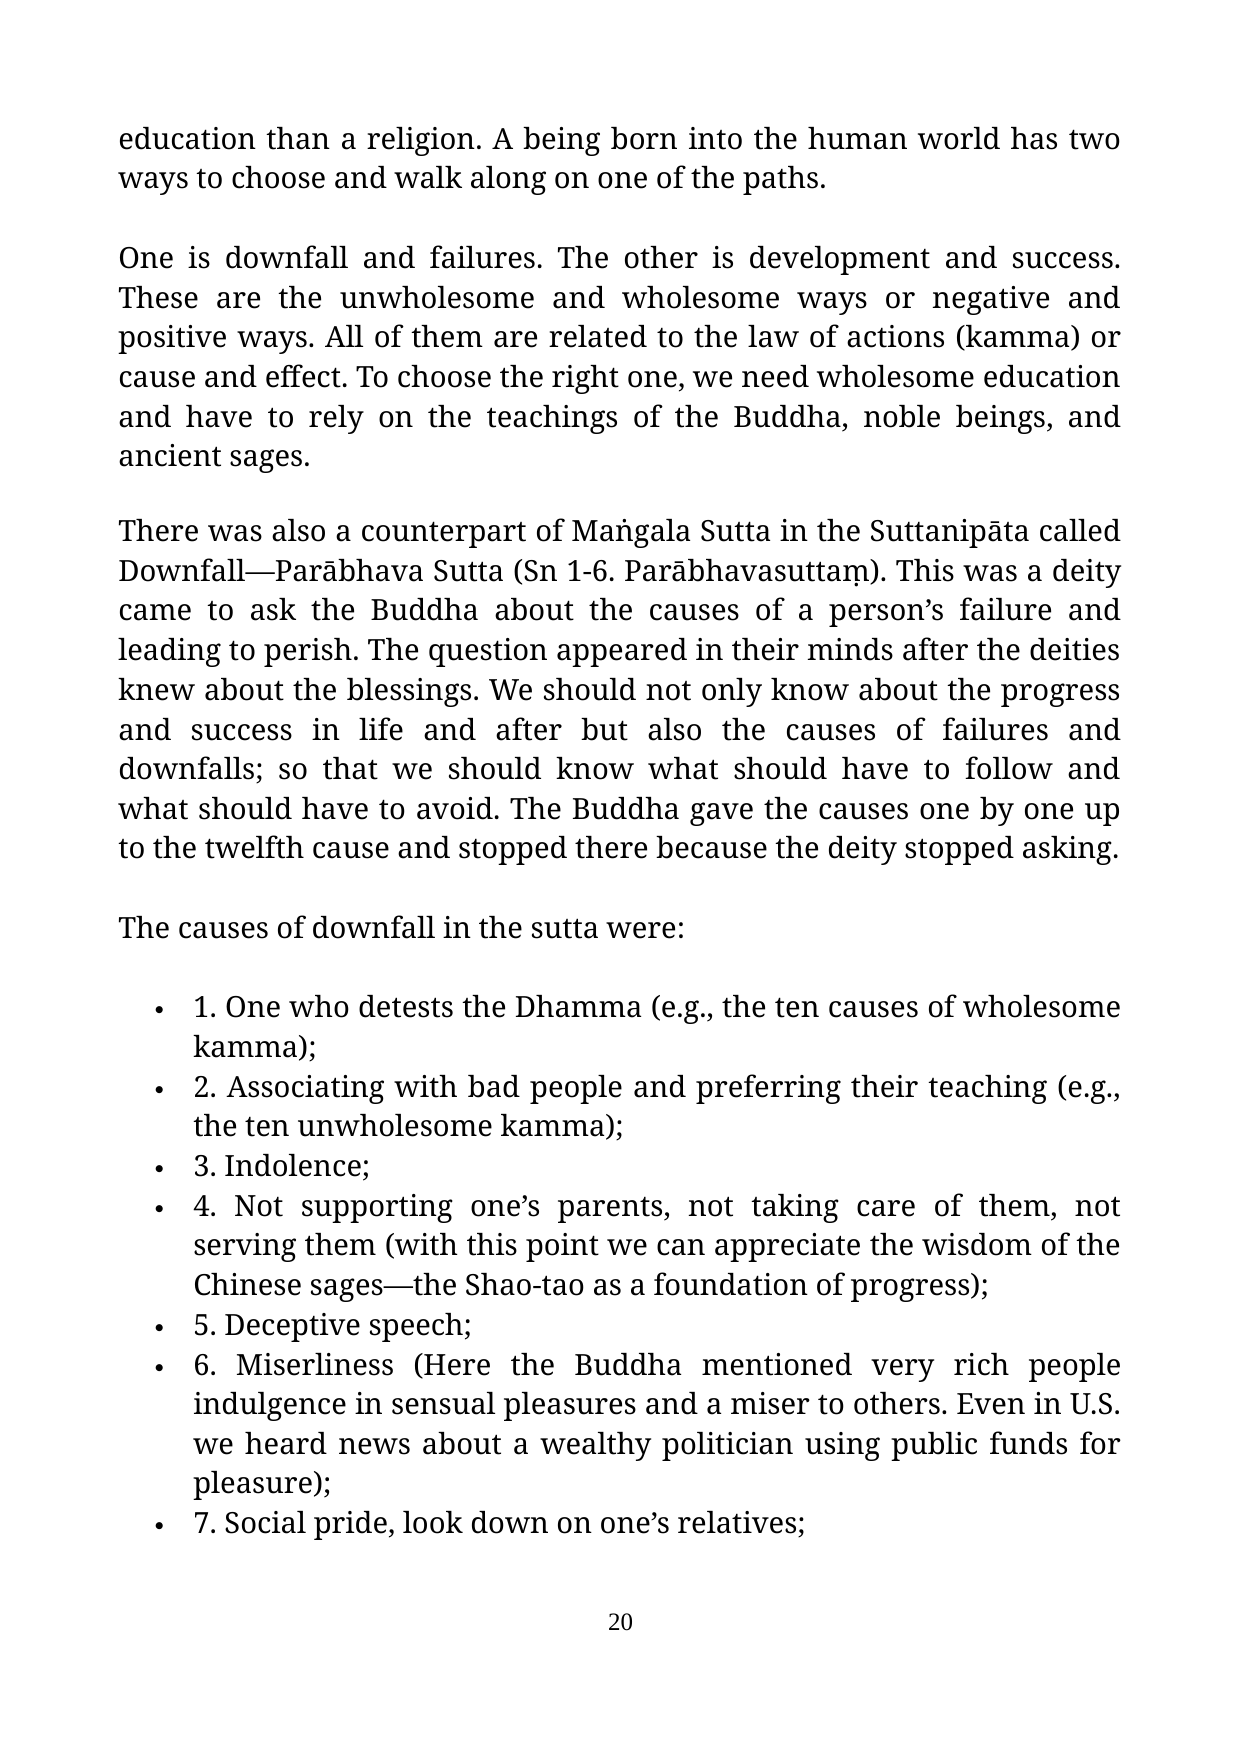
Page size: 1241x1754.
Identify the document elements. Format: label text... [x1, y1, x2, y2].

list 7. Social pride, look down on one’s relatives; [156, 1502, 1122, 1542]
list 4. Not supporting one’s parents, not taking care of them, not serving them (with this point we can appreciate the wisdom of the Chinese sages—the Shao-tao as a foundation of progress); [156, 1185, 1122, 1304]
list 1. One who detests the Dhamma (e.g., the ten causes of wholesome kamma); [156, 987, 1122, 1066]
list 6. Miserliness (Here the Buddha mentioned very rich people indulgence in sensual pleasures and a miser to others. Even in U.S. we heard news about a wealthy politician using public funds for pleasure); [156, 1344, 1122, 1502]
text education than a religion. A being born into the human world has two ways to choose and walk along on one of the paths. One is downfall and failures. The other is development and success. These are the unwholesome and wholesome ways or negative and positive ways. All of them are related to the law of actions (kamma) or cause and effect. To choose the right one, we need wholesome education and have to rely on the teachings of the Buddha, noble beings, and ancient sages. [118, 118, 1122, 475]
list 5. Deceptive speech; [156, 1304, 1122, 1344]
list 2. Associating with bad people and preferring their teaching (e.g., the ten unwholesome kamma); [156, 1066, 1122, 1145]
text The causes of downfall in the sutta were: [118, 907, 1122, 947]
text There was also a counterpart of Maṅgala Sutta in the Suttanipāta called Downfall—Parābhava Sutta (Sn 1-6. Parābhavasuttaṃ). This was a deity came to ask the Buddha about the causes of a person’s failure and leading to perish. The question appeared in their minds after the deities knew about the blessings. We should not only know about the progress and success in life and after but also the causes of failures and downfalls; so that we should know what should have to follow and what should have to avoid. The Buddha gave the causes one by one up to the twelfth cause and stopped there because the deity stopped asking. [118, 510, 1122, 867]
list 3. Indolence; [156, 1145, 1122, 1185]
